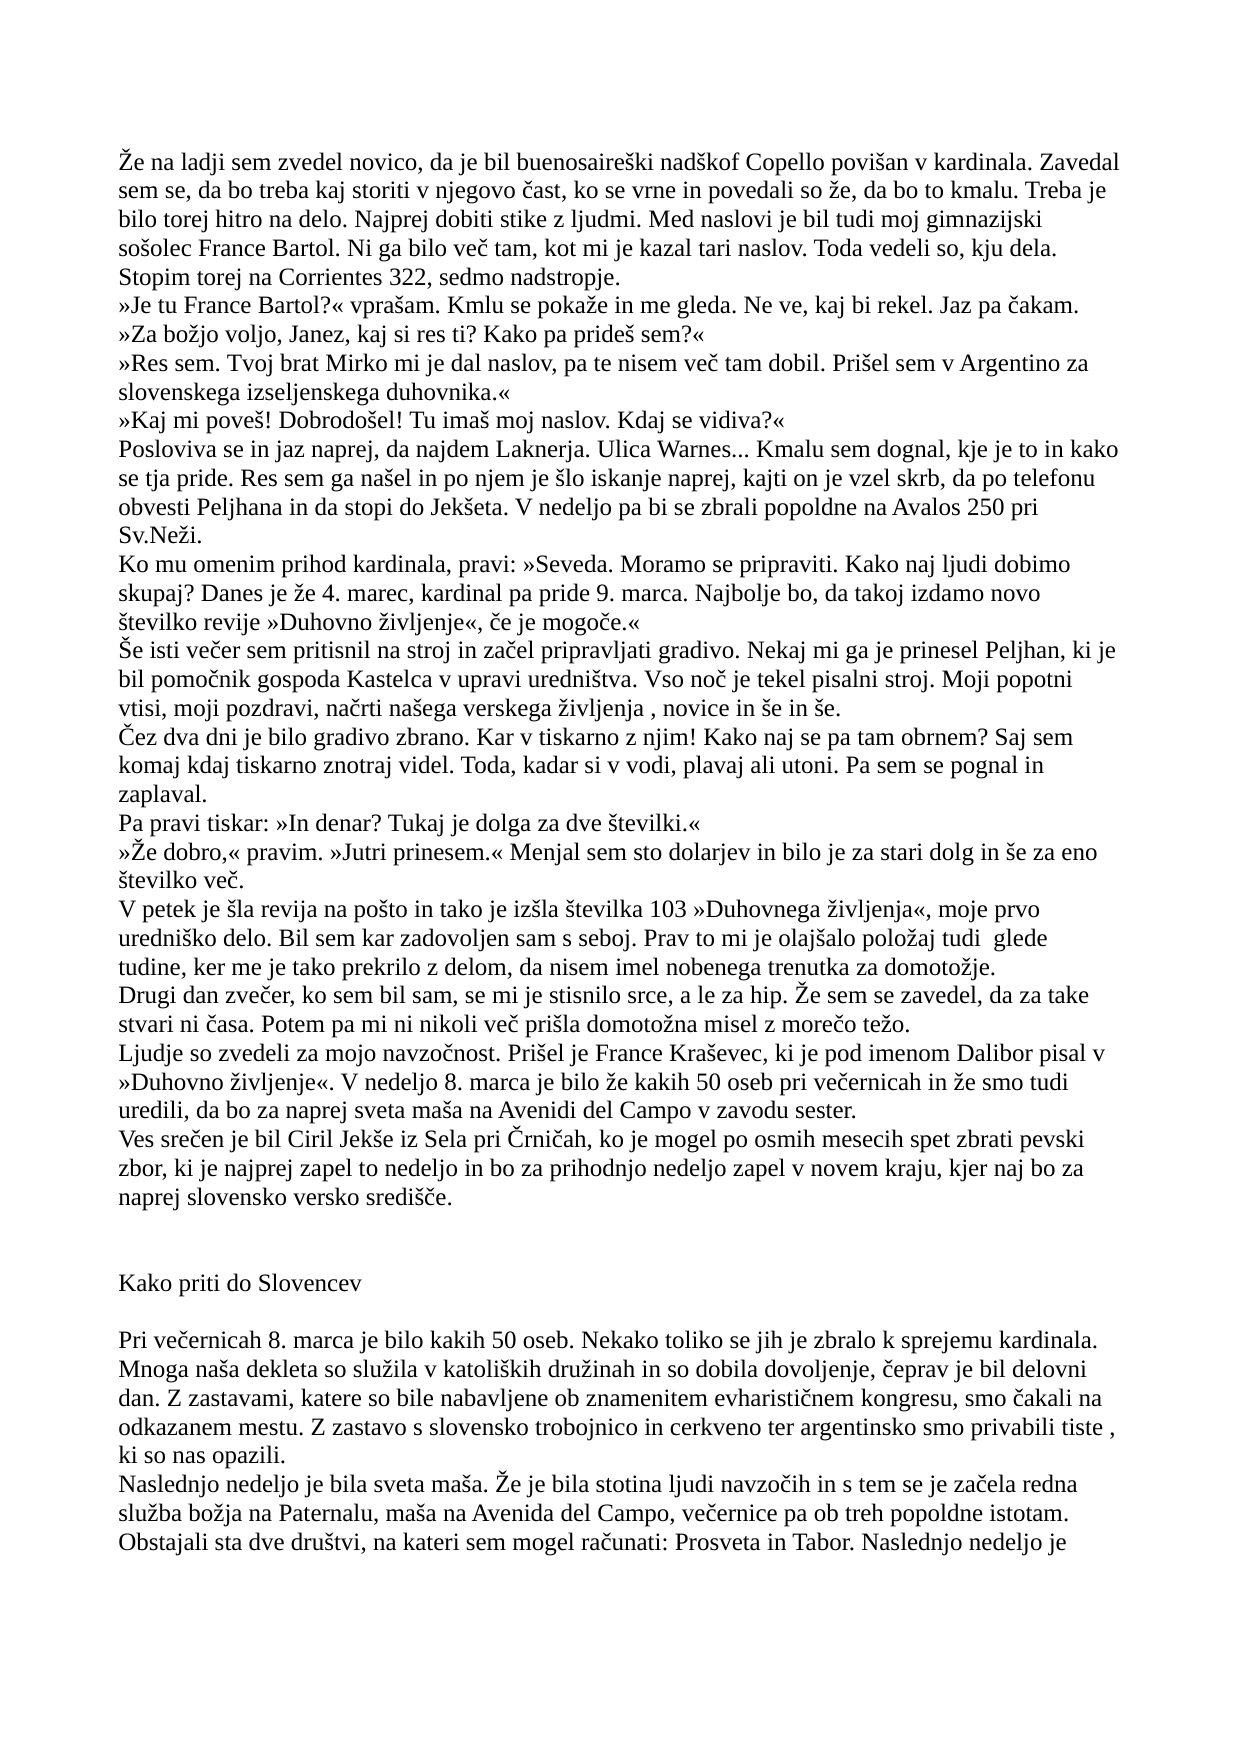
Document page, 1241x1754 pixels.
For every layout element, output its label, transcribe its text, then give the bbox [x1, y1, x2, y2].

text Ljudje so zvedeli za mojo navzočnost. Prišel je France Kraševec, ki je pod imenom Dalibor pisal v »Duhovno življenje«. V nedeljo 8. marca je bilo že kakih 50 oseb pri večernicah in že smo tudi uredili, da bo za naprej sveta maša na Avenidi del Campo v zavodu sester. [118, 1038, 1122, 1124]
text Še isti večer sem pritisnil na stroj in začel pripravljati gradivo. Nekaj mi ga je prinesel Peljhan, ki je bil pomočnik gospoda Kastelca v upravi uredništva. Vso noč je tekel pisalni stroj. Moji popotni vtisi, moji pozdravi, načrti našega verskega življenja , novice in še in še. [118, 636, 1122, 722]
text Ves srečen je bil Ciril Jekše iz Sela pri Črničah, ko je mogel po osmih mesecih spet zbrati pevski zbor, ki je najprej zapel to nedeljo in bo za prihodnjo nedeljo zapel v novem kraju, kjer naj bo za naprej slovensko versko središče. [118, 1124, 1122, 1211]
text »Je tu France Bartol?« vprašam. Kmlu se pokaže in me gleda. Ne ve, kaj bi rekel. Jaz pa čakam. [118, 291, 1122, 319]
text »Kaj mi poveš! Dobrodošel! Tu imaš moj naslov. Kdaj se vidiva?« [118, 406, 1122, 434]
text Naslednjo nedeljo je bila sveta maša. Že je bila stotina ljudi navzočih in s tem se je začela redna služba božja na Paternalu, maša na Avenida del Campo, večernice pa ob treh popoldne istotam. [118, 1469, 1122, 1527]
text Drugi dan zvečer, ko sem bil sam, se mi je stisnilo srce, a le za hip. Že sem se zavedel, da za take stvari ni časa. Potem pa mi ni nikoli več prišla domotožna misel z morečo težo. [118, 981, 1122, 1038]
text »Res sem. Tvoj brat Mirko mi je dal naslov, pa te nisem več tam dobil. Prišel sem v Argentino za slovenskega izseljenskega duhovnika.« [118, 348, 1122, 406]
text »Že dobro,« pravim. »Jutri prinesem.« Menjal sem sto dolarjev in bilo je za stari dolg in še za eno številko več. [118, 837, 1122, 894]
text Kako priti do Slovencev [118, 1268, 1122, 1297]
text »Za božjo voljo, Janez, kaj si res ti? Kako pa prideš sem?« [118, 319, 1122, 348]
text Posloviva se in jaz naprej, da najdem Laknerja. Ulica Warnes... Kmalu sem dognal, kje je to in kako se tja pride. Res sem ga našel in po njem je šlo iskanje naprej, kajti on je vzel skrb, da po telefonu obvesti Peljhana in da stopi do Jekšeta. V nedeljo pa bi se zbrali popoldne na Avalos 250 pri Sv.Neži. [118, 434, 1122, 549]
text Že na ladji sem zvedel novico, da je bil buenosaireški nadškof Copello povišan v kardinala. Zavedal sem se, da bo treba kaj storiti v njegovo čast, ko se vrne in povedali so že, da bo to kmalu. Treba je bilo torej hitro na delo. Najprej dobiti stike z ljudmi. Med naslovi je bil tudi moj gimnazijski sošolec France Bartol. Ni ga bilo več tam, kot mi je kazal tari naslov. Toda vedeli so, kju dela. Stopim torej na Corrientes 322, sedmo nadstropje. [118, 147, 1122, 291]
text Čez dva dni je bilo gradivo zbrano. Kar v tiskarno z njim! Kako naj se pa tam obrnem? Saj sem komaj kdaj tiskarno znotraj videl. Toda, kadar si v vodi, plavaj ali utoni. Pa sem se pognal in zaplaval. [118, 722, 1122, 808]
text V petek je šla revija na pošto in tako je izšla številka 103 »Duhovnega življenja«, moje prvo uredniško delo. Bil sem kar zadovoljen sam s seboj. Prav to mi je olajšalo položaj tudi glede tudine, ker me je tako prekrilo z delom, da nisem imel nobenega trenutka za domotožje. [118, 894, 1122, 981]
text Pa pravi tiskar: »In denar? Tukaj je dolga za dve številki.« [118, 808, 1122, 837]
text Pri večernicah 8. marca je bilo kakih 50 oseb. Nekako toliko se jih je zbralo k sprejemu kardinala. Mnoga naša dekleta so služila v katoliških družinah in so dobila dovoljenje, čeprav je bil delovni dan. Z zastavami, katere so bile nabavljene ob znamenitem evharističnem kongresu, smo čakali na odkazanem mestu. Z zastavo s slovensko trobojnico in cerkveno ter argentinsko smo privabili tiste , ki so nas opazili. [118, 1326, 1122, 1469]
text Obstajali sta dve društvi, na kateri sem mogel računati: Prosveta in Tabor. Naslednjo nedeljo je [118, 1527, 1122, 1556]
text Ko mu omenim prihod kardinala, pravi: »Seveda. Moramo se pripraviti. Kako naj ljudi dobimo skupaj? Danes je že 4. marec, kardinal pa pride 9. marca. Najbolje bo, da takoj izdamo novo številko revije »Duhovno življenje«, če je mogoče.« [118, 549, 1122, 636]
